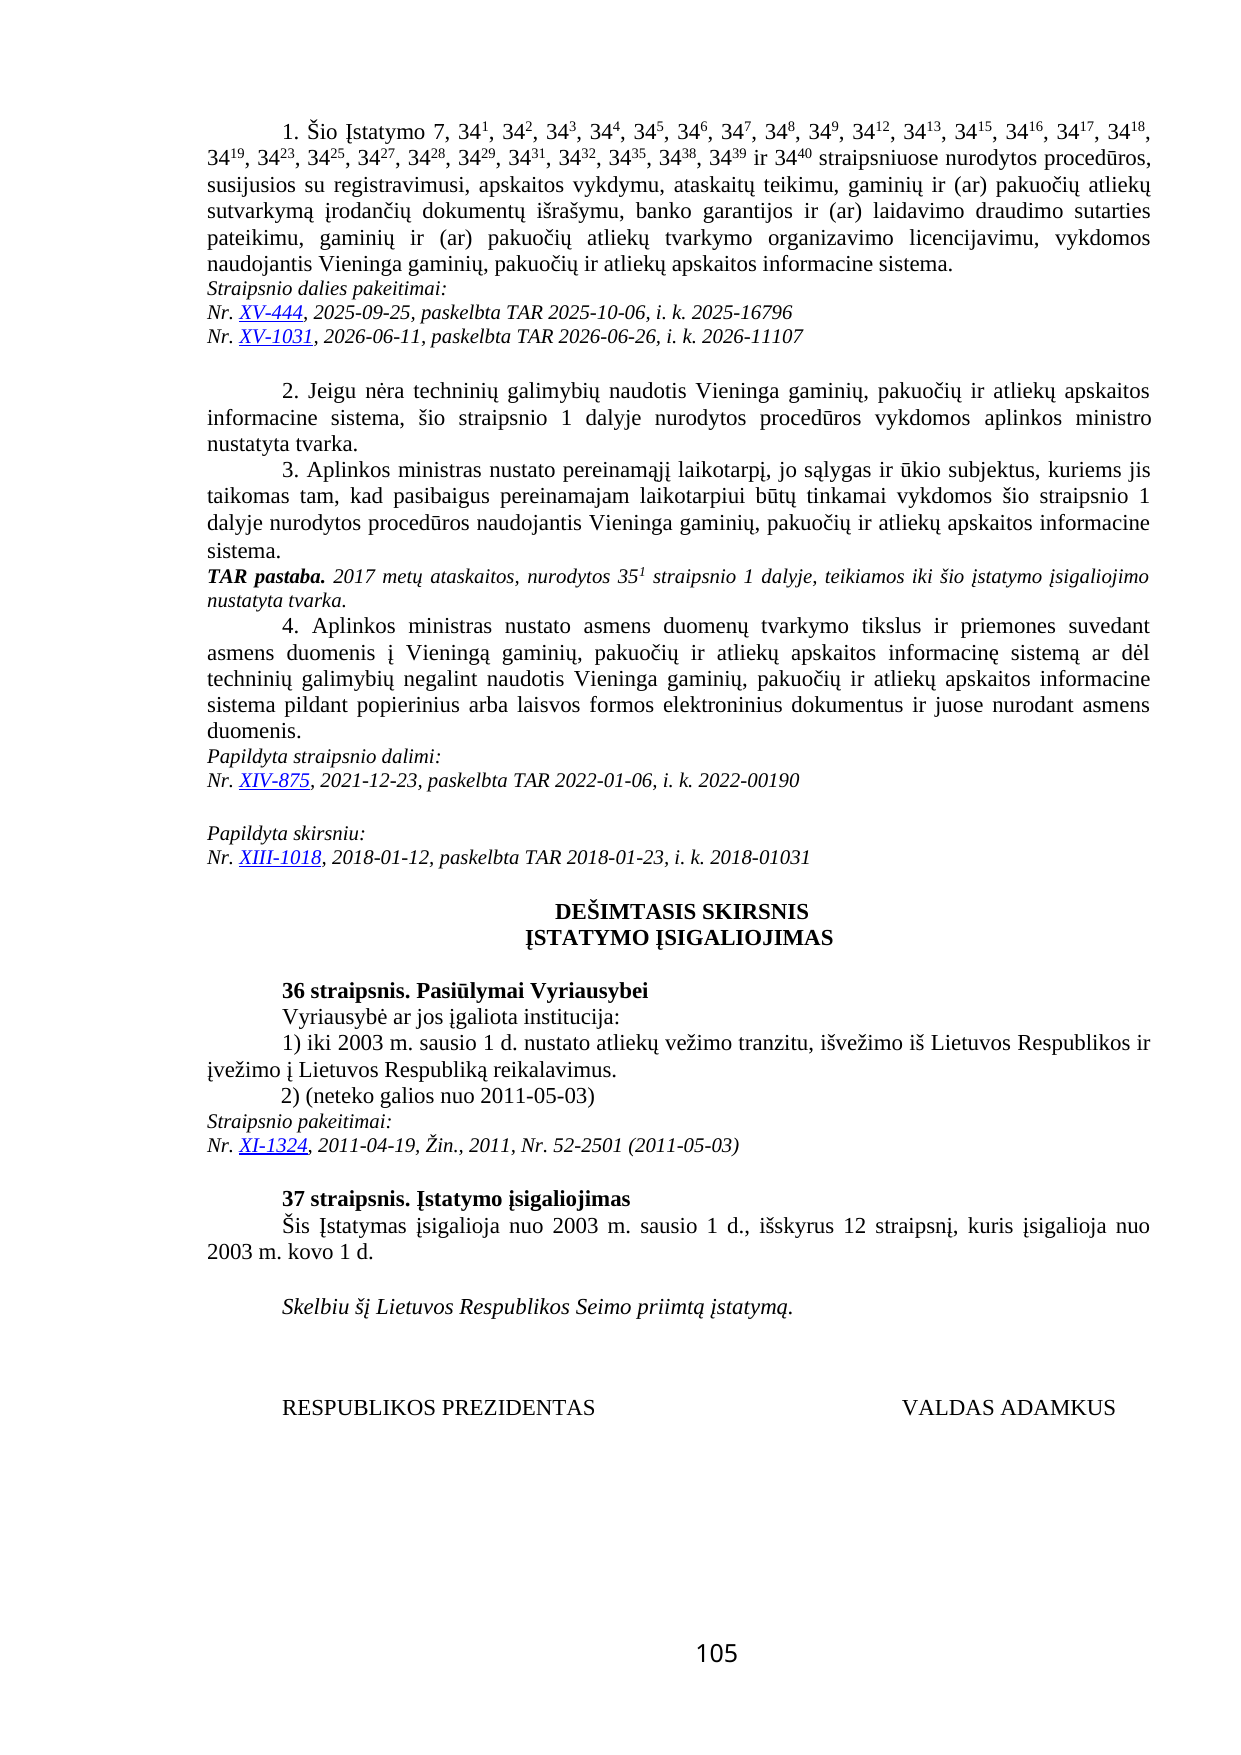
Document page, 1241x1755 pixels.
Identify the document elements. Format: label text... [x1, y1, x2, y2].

text 3. Aplinkos ministras nustato pereinamąjį laikotarpį, jo sąlygas ir ūkio subjektus, kuriems jis taikomas tam, kad pasibaigus pereinamajam laikotarpiui būtų tinkamai vykdomos šio straipsnio 1 dalyje nurodytos procedūros naudojantis Vieninga gaminių, pakuočių ir atliekų apskaitos informacine sistema. [207, 456, 1152, 564]
text Nr. XV-1031, 2026-06-11, paskelbta TAR 2026-06-26, i. k. 2026-11107 [207, 324, 1152, 348]
subtitle dešimtasis skirsnis [207, 898, 1152, 924]
text 2. Jeigu nėra techninių galimybių naudotis Vieninga gaminių, pakuočių ir atliekų apskaitos informacine sistema, šio straipsnio 1 dalyje nurodytos procedūros vykdomos aplinkos ministro nustatyta tvarka. [207, 377, 1152, 456]
text TAR pastaba. 2017 metų ataskaitos, nurodytos 351 straipsnio 1 dalyje, teikiamos iki šio įstatymo įsigaliojimo nustatyta tvarka. [207, 564, 1152, 612]
text Straipsnio pakeitimai: [207, 1108, 1152, 1133]
text Straipsnio dalies pakeitimai: [207, 276, 1152, 300]
text Šis Įstatymas įsigalioja nuo 2003 m. sausio 1 d., išskyrus 12 straipsnį, kuris įsigalioja nuo 2003 m. kovo 1 d. [207, 1212, 1152, 1264]
text Nr. XIII-1018, 2018-01-12, paskelbta TAR 2018-01-23, i. k. 2018-01031 [207, 845, 1152, 869]
text 1. Šio Įstatymo 7, 341, 342, 343, 344, 345, 346, 347, 348, 349, 3412, 3413, 3415, 3416, 3417, 3418, 3419, 3423, 3425, 3427, 3428, 3429, 3431, 3432, 3435, 3438, 3439 ir 3440 straipsniuose nurodytos procedūros, susijusios su registravimusi, apskaitos vykdymu, ataskaitų teikimu, gaminių ir (ar) pakuočių atliekų sutvarkymą įrodančių dokumentų išrašymu, banko garantijos ir (ar) laidavimo draudimo sutarties pateikimu, gaminių ir (ar) pakuočių atliekų tvarkymo organizavimo licencijavimu, vykdomos naudojantis Vieninga gaminių, pakuočių ir atliekų apskaitos informacine sistema. [207, 118, 1152, 276]
text Vyriausybė ar jos įgaliota institucija: [207, 1003, 1152, 1029]
text Skelbiu šį Lietuvos Respublikos Seimo priimtą įstatymą. [207, 1293, 1152, 1319]
text 1) iki 2003 m. sausio 1 d. nustato atliekų vežimo tranzitu, išvežimo iš Lietuvos Respublikos ir įvežimo į Lietuvos Respubliką reikalavimus. [207, 1029, 1152, 1082]
text 37 straipsnis. Įstatymo įsigaliojimas [207, 1185, 1152, 1212]
text 2) (neteko galios nuo 2011-05-03) [207, 1082, 1152, 1108]
text Nr. XV-444, 2025-09-25, paskelbta TAR 2025-10-06, i. k. 2025-16796 [207, 300, 1152, 324]
text įstatymo įsigaliojimas [207, 924, 1152, 950]
text 36 straipsnis. Pasiūlymai Vyriausybei [207, 977, 1152, 1003]
text Papildyta skirsniu: [207, 821, 1152, 845]
text RESPUBLIKOS PREZIDENTAS VALDAS ADAMKUS [207, 1394, 1152, 1420]
text Nr. XI-1324, 2011-04-19, Žin., 2011, Nr. 52-2501 (2011-05-03) [207, 1133, 1152, 1157]
text Nr. XIV-875, 2021-12-23, paskelbta TAR 2022-01-06, i. k. 2022-00190 [207, 768, 1152, 792]
text 4. Aplinkos ministras nustato asmens duomenų tvarkymo tikslus ir priemones suvedant asmens duomenis į Vieningą gaminių, pakuočių ir atliekų apskaitos informacinę sistemą ar dėl techninių galimybių negalint naudotis Vieninga gaminių, pakuočių ir atliekų apskaitos informacine sistema pildant popierinius arba laisvos formos elektroninius dokumentus ir juose nurodant asmens duomenis. [207, 612, 1152, 744]
text Papildyta straipsnio dalimi: [207, 744, 1152, 768]
